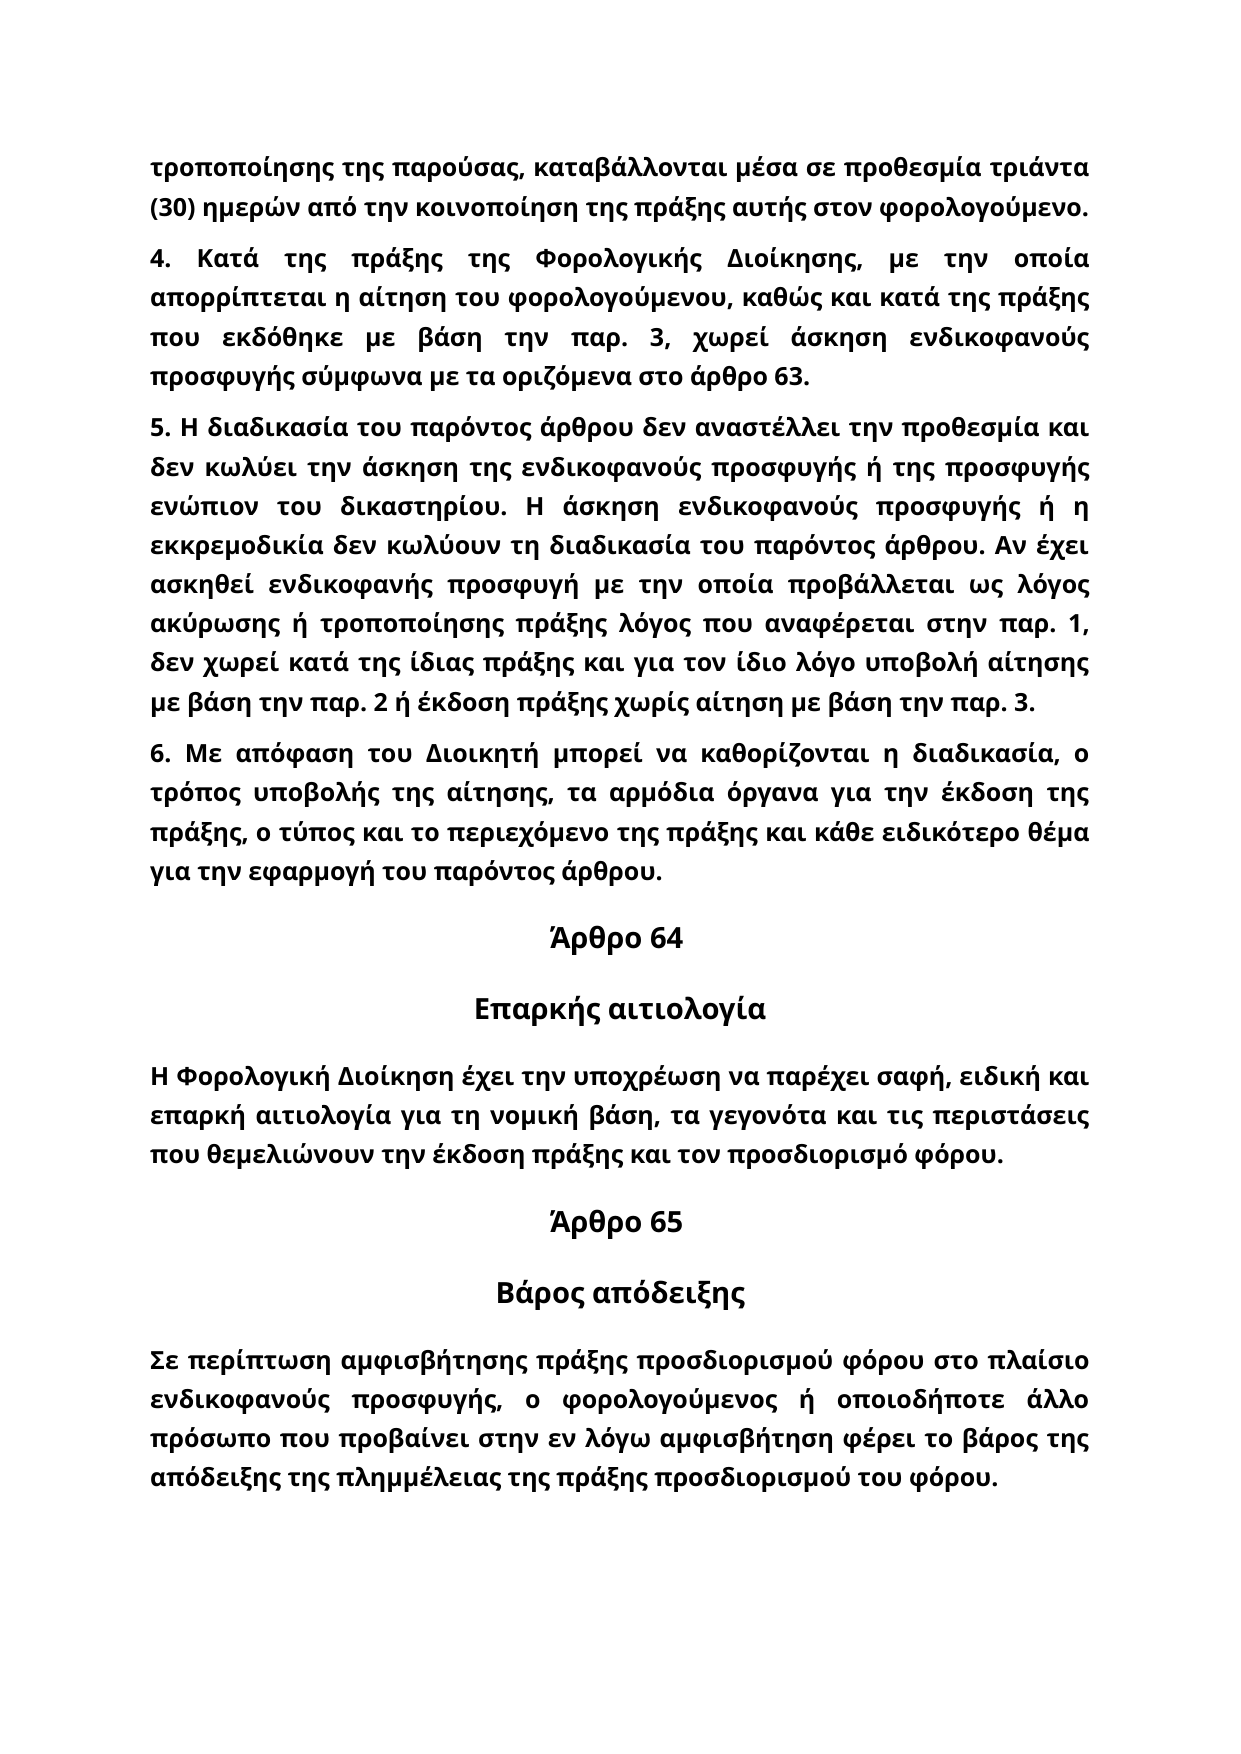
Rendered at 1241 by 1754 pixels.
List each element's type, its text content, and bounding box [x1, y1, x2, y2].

subtitle Βάρος απόδειξης [150, 1272, 1090, 1312]
text 5. Η διαδικασία του παρόντος άρθρου δεν αναστέλλει την προθεσμία και δεν κωλύει την άσκηση της ενδικοφανούς προσφυγής ή της προσφυγής ενώπιον του δικαστηρίου. Η άσκηση ενδικοφανούς προσφυγής ή η εκκρεμοδικία δεν κωλύουν τη διαδικασία του παρόντος άρθρου. Αν έχει ασκηθεί ενδικοφανής προσφυγή με την οποία προβάλλεται ως λόγος ακύρωσης ή τροποποίησης πράξης λόγος που αναφέρεται στην παρ. 1, δεν χωρεί κατά της ίδιας πράξης και για τον ίδιο λόγο υποβολή αίτησης με βάση την παρ. 2 ή έκδοση πράξης χωρίς αίτηση με βάση την παρ. 3. [150, 410, 1090, 718]
text Σε περίπτωση αμφισβήτησης πράξης προσδιορισμού φόρου στο πλαίσιο ενδικοφανούς προσφυγής, ο φορολογούμενος ή οποιοδήποτε άλλο πρόσωπο που προβαίνει στην εν λόγω αμφισβήτηση φέρει το βάρος της απόδειξης της πλημμέλειας της πράξης προσδιορισμού του φόρου. [150, 1342, 1090, 1494]
text 6. Με απόφαση του Διοικητή μπορεί να καθορίζονται η διαδικασία, ο τρόπος υποβολής της αίτησης, τα αρμόδια όργανα για την έκδοση της πράξης, ο τύπος και το περιεχόμενο της πράξης και κάθε ειδικότερο θέμα για την εφαρμογή του παρόντος άρθρου. [150, 736, 1090, 887]
text Η Φορολογική Διοίκηση έχει την υποχρέωση να παρέχει σαφή, ειδική και επαρκή αιτιολογία για τη νομική βάση, τα γεγονότα και τις περιστάσεις που θεμελιώνουν την έκδοση πράξης και τον προσδιορισμό φόρου. [150, 1059, 1090, 1171]
text 4. Κατά της πράξης της Φορολογικής Διοίκησης, με την οποία απορρίπτεται η αίτηση του φορολογούμενου, καθώς και κατά της πράξης που εκδόθηκε με βάση την παρ. 3, χωρεί άσκηση ενδικοφανούς προσφυγής σύμφωνα με τα οριζόμενα στο άρθρο 63. [150, 241, 1090, 392]
subtitle Άρθρο 64 [150, 917, 1090, 957]
subtitle Άρθρο 65 [150, 1201, 1090, 1241]
text τροποποίησης της παρούσας, καταβάλλονται μέσα σε προθεσμία τριάντα (30) ημερών από την κοινοποίηση της πράξης αυτής στον φορολογούμενο. [150, 150, 1090, 223]
subtitle Επαρκής αιτιολογία [150, 988, 1090, 1028]
